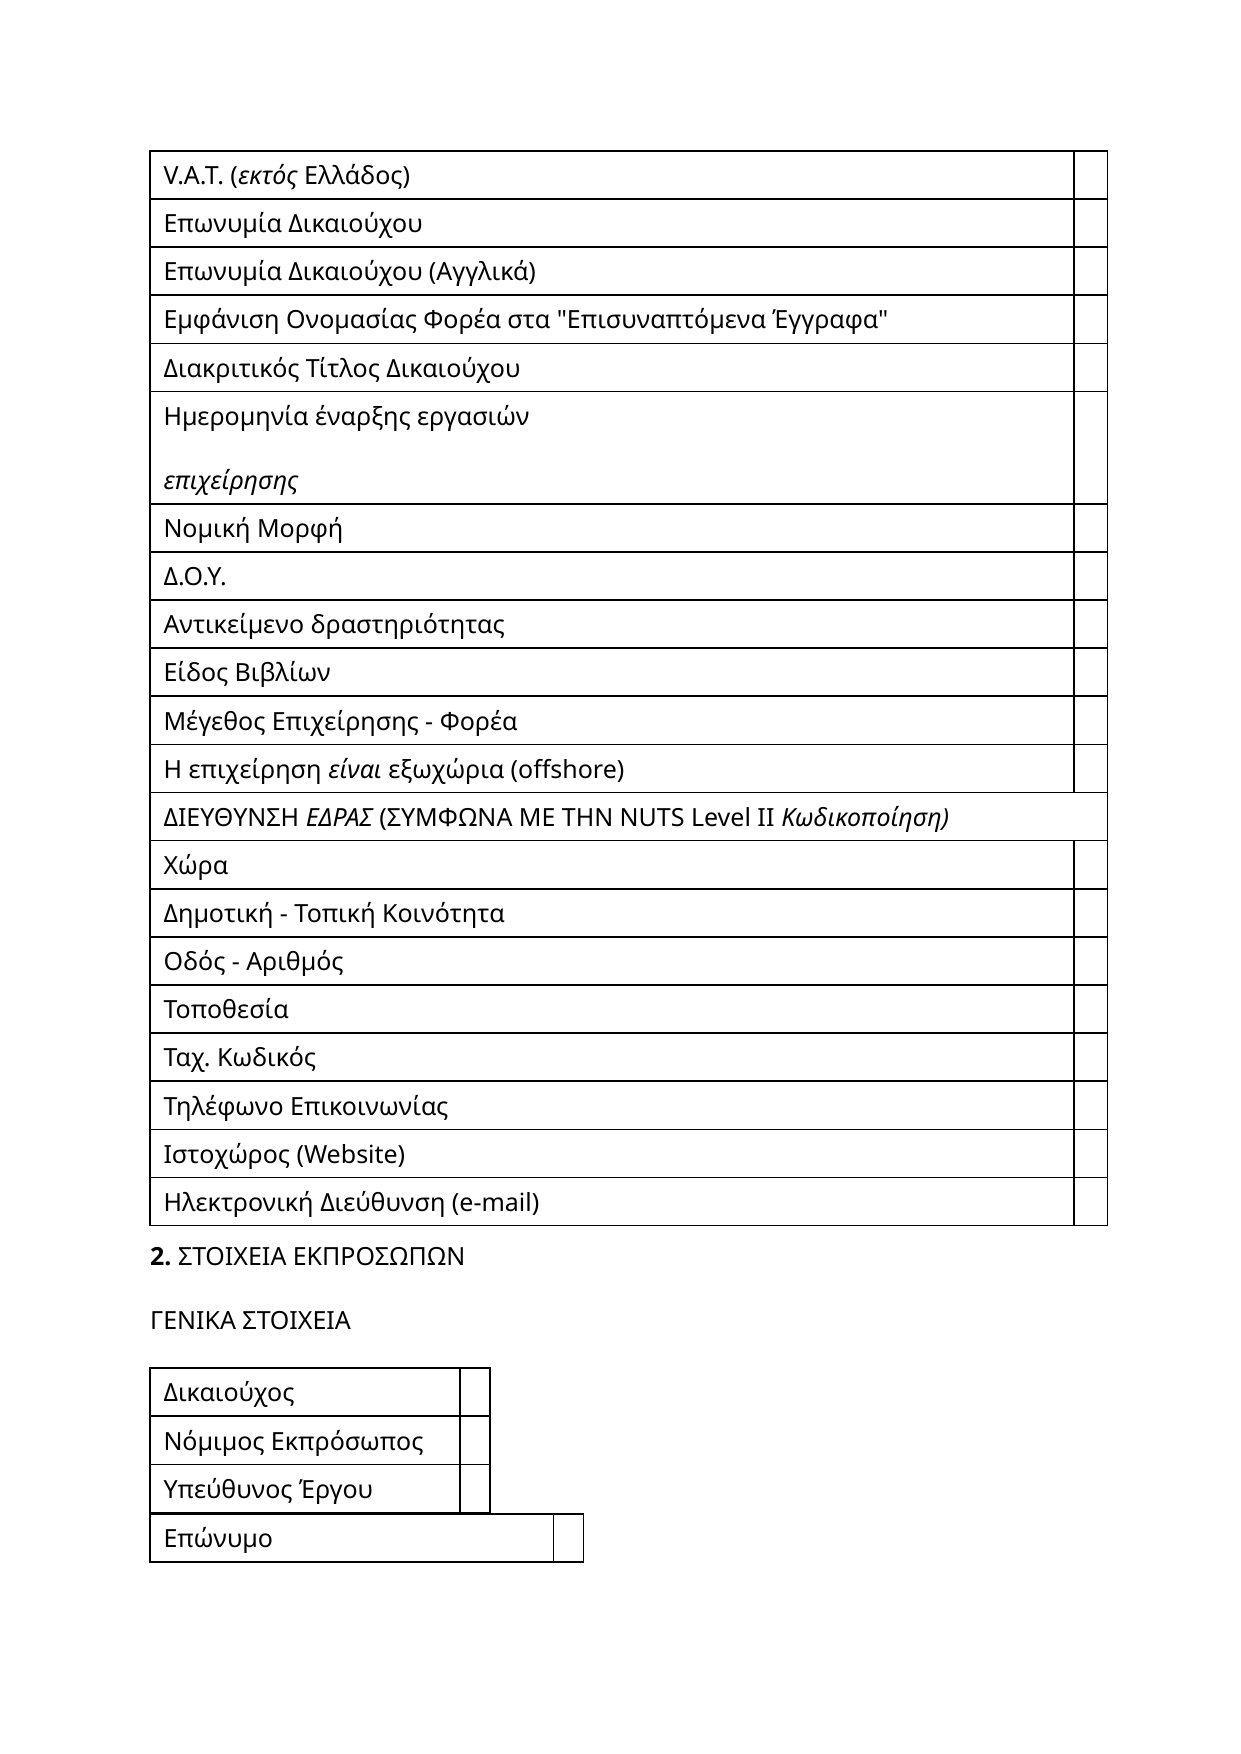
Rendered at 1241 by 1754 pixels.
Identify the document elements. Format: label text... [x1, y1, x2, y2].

table_cell Ηλεκτρονική Διεύθυνση (e-mail) [151, 1178, 1073, 1225]
table_cell [1075, 248, 1107, 294]
text ΓΕΝΙΚΑ ΣΤΟΙΧΕΙΑ [150, 1303, 1090, 1337]
table_cell [1075, 1130, 1107, 1177]
table_cell V.A.T. (εκτός Ελλάδος) [151, 152, 1073, 198]
table_cell [1075, 986, 1107, 1032]
table_cell [1075, 392, 1107, 503]
table_cell [1075, 1178, 1107, 1225]
table_cell Νομική Μορφή [151, 505, 1073, 551]
table_cell [1075, 649, 1107, 695]
table_header [461, 1369, 489, 1415]
table_cell [1075, 745, 1107, 792]
table_cell [1075, 152, 1107, 198]
table_cell [1075, 841, 1107, 888]
table_cell Εμφάνιση Ονομασίας Φορέα στα "Επισυναπτόμενα Έγγραφα" [151, 296, 1073, 342]
table_header Δικαιούχος [151, 1369, 459, 1415]
table_cell [1075, 344, 1107, 391]
table_cell Ιστοχώρος (Website) [151, 1130, 1073, 1177]
table_cell Επωνυμία Δικαιούχου [151, 200, 1073, 246]
table_cell [1075, 697, 1107, 743]
table_cell [1075, 601, 1107, 647]
table_cell Μέγεθος Επιχείρησης - Φορέα [151, 697, 1073, 743]
table_cell Δημοτική - Τοπική Κοινότητα [151, 890, 1073, 936]
table_cell [1075, 1034, 1107, 1080]
table_cell [461, 1417, 489, 1463]
table_cell Η επιχείρηση είναι εξωχώρια (offshore) [151, 745, 1073, 792]
table_cell [1075, 890, 1107, 936]
table_cell [1075, 296, 1107, 342]
table_cell [1075, 200, 1107, 246]
table_cell Οδός - Αριθμός [151, 938, 1073, 984]
table_cell [1075, 505, 1107, 551]
table_cell [1075, 938, 1107, 984]
table_cell Διακριτικός Τίτλος Δικαιούχου [151, 344, 1073, 391]
table_cell Επωνυμία Δικαιούχου (Αγγλικά) [151, 248, 1073, 294]
table_cell Αντικείμενο δραστηριότητας [151, 601, 1073, 647]
table_cell Δ.Ο.Υ. [151, 553, 1073, 599]
table_cell Υπεύθυνος Έργου [151, 1465, 459, 1512]
table_cell [1075, 1082, 1107, 1128]
table_cell Ταχ. Κωδικός [151, 1034, 1073, 1080]
table_cell Ημερομηνία έναρξης εργασιών επιχείρησης [151, 392, 1073, 503]
table_cell ΔΙΕΥΘΥΝΣΗ ΕΔΡΑΣ (ΣΥΜΦΩΝΑ ΜΕ ΤΗΝ NUTS Level II Κωδικοποίηση) [151, 793, 1107, 840]
table_cell Είδος Βιβλίων [151, 649, 1073, 695]
table_cell Χώρα [151, 841, 1073, 888]
table_header Επώνυμο [151, 1515, 553, 1561]
text 2. ΣΤΟΙΧΕΙΑ ΕΚΠΡΟΣΩΠΩΝ [150, 1239, 1090, 1273]
table_cell [1075, 553, 1107, 599]
table_cell Τηλέφωνο Επικοινωνίας [151, 1082, 1073, 1128]
table_header [554, 1515, 583, 1561]
table_cell [461, 1465, 489, 1512]
table_cell Τοποθεσία [151, 986, 1073, 1032]
table_cell Νόμιμος Εκπρόσωπος [151, 1417, 459, 1463]
